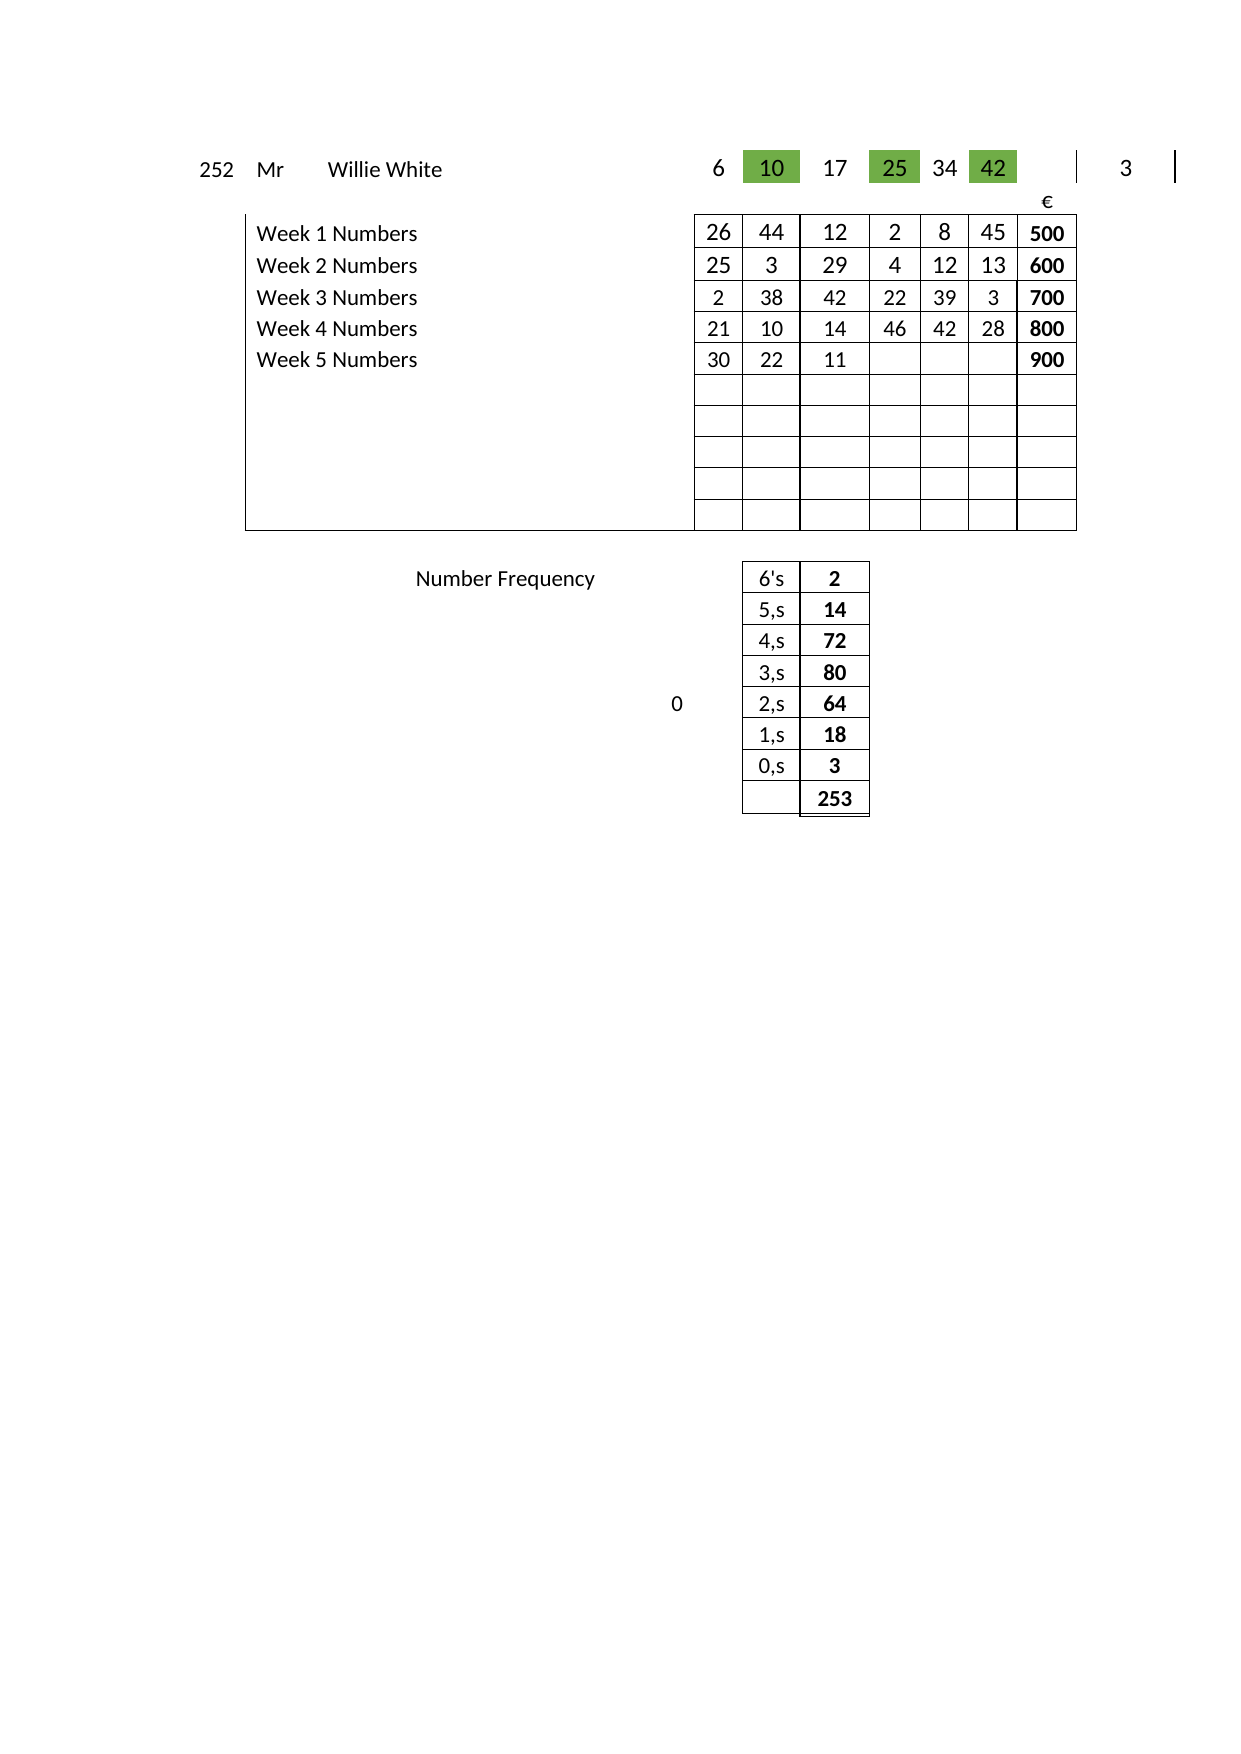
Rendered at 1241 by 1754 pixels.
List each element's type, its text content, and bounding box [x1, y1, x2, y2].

table_cell [1017, 780, 1077, 812]
table_cell 39 [921, 281, 968, 311]
table_cell 22 [743, 343, 799, 373]
table_cell [316, 780, 694, 812]
table_cell 72 [801, 625, 869, 655]
table_cell [316, 436, 694, 467]
table_cell [1077, 405, 1175, 436]
table_cell [1077, 467, 1175, 498]
table_cell [1077, 780, 1175, 812]
table_cell [245, 686, 316, 717]
table_cell [920, 717, 969, 748]
table_cell [245, 780, 316, 812]
table_cell [969, 183, 1017, 214]
table_cell [800, 531, 869, 561]
table_cell 34 [920, 150, 969, 183]
table_cell 5,s [743, 593, 799, 623]
table_cell [246, 499, 316, 530]
table_cell [695, 468, 742, 498]
table_cell [1077, 561, 1175, 592]
table_cell [920, 561, 969, 592]
table_cell 3 [969, 281, 1016, 311]
table_cell [316, 655, 694, 686]
table_cell 3 [1077, 150, 1174, 183]
table_cell [245, 655, 316, 686]
table_cell [969, 500, 1016, 530]
table_cell [801, 468, 869, 498]
table_cell [1017, 686, 1077, 717]
table_cell [316, 499, 694, 530]
table_cell [245, 183, 316, 214]
table_cell [743, 500, 799, 530]
table_cell 800 [1018, 312, 1076, 342]
table_cell [969, 749, 1017, 780]
table_cell [1077, 311, 1175, 342]
table_cell [920, 531, 969, 561]
table_cell [160, 311, 245, 342]
table_cell [870, 592, 920, 623]
table_cell [160, 530, 245, 561]
table_cell [969, 531, 1017, 561]
table_cell [920, 780, 969, 812]
table_cell [743, 468, 799, 498]
table_cell 0 [316, 686, 694, 717]
table_cell 2 [801, 562, 869, 592]
table_cell [694, 780, 742, 812]
table_cell [869, 183, 920, 214]
table_cell [695, 375, 742, 405]
table_cell Week 2 Numbers [246, 247, 694, 280]
table_cell 28 [969, 312, 1016, 342]
table_cell [160, 655, 245, 686]
table_cell [969, 406, 1016, 436]
table_cell [743, 183, 800, 214]
table_cell 64 [801, 687, 869, 717]
table_cell [160, 436, 245, 467]
table_cell [870, 375, 920, 405]
table_cell 6 [694, 150, 743, 183]
table_cell [870, 561, 920, 592]
table_cell [695, 406, 742, 436]
table_cell [969, 343, 1016, 373]
table_cell 6's [743, 562, 799, 592]
table_cell [920, 592, 969, 623]
table_cell [920, 624, 969, 655]
table_cell [969, 375, 1016, 405]
table_cell Number Frequency [316, 561, 694, 592]
table_cell [870, 437, 920, 467]
table_cell [695, 437, 742, 467]
table_cell 900 [1018, 343, 1076, 373]
table_cell [1018, 468, 1076, 498]
table_cell Week 4 Numbers [246, 311, 694, 342]
table_cell [743, 406, 799, 436]
table_cell € [1017, 183, 1077, 214]
table_cell [246, 436, 316, 467]
table_cell [246, 405, 316, 436]
table_cell [969, 468, 1016, 498]
table_cell [920, 655, 969, 686]
table_cell 3 [743, 248, 799, 280]
table_cell 252 [160, 150, 245, 183]
table_cell [1018, 375, 1076, 405]
table_cell 4,s [743, 625, 799, 655]
table_cell [694, 717, 742, 748]
table_cell 4 [870, 248, 920, 280]
table_cell [160, 374, 245, 405]
table_cell [1077, 655, 1175, 686]
table_cell [1077, 214, 1175, 247]
table_cell [743, 531, 800, 561]
table_cell [316, 405, 694, 436]
table_cell [1077, 280, 1175, 311]
table_cell [1017, 592, 1077, 623]
table_cell [246, 374, 316, 405]
table_cell [246, 467, 316, 498]
table_cell [920, 183, 969, 214]
table_cell [921, 437, 968, 467]
table_cell [1077, 717, 1175, 748]
table_cell [1017, 655, 1077, 686]
table_cell [743, 437, 799, 467]
table_cell [743, 375, 799, 405]
table_cell 42 [921, 312, 968, 342]
table_cell 25 [695, 248, 742, 280]
table_cell 30 [695, 343, 742, 373]
table_cell [1018, 406, 1076, 436]
table_cell [1077, 247, 1175, 280]
table_cell [969, 686, 1017, 717]
table_cell [1017, 561, 1077, 592]
table_cell 46 [870, 312, 920, 342]
table_cell [1017, 150, 1076, 183]
table_cell [1077, 499, 1175, 530]
table_cell [1077, 749, 1175, 780]
table_cell [160, 561, 245, 592]
table_cell 12 [921, 248, 968, 280]
table_cell [1077, 592, 1175, 623]
table_cell 21 [695, 312, 742, 342]
table_cell [160, 405, 245, 436]
table_cell [870, 749, 920, 780]
table_cell [694, 183, 743, 214]
table_cell [316, 467, 694, 498]
table_cell [160, 686, 245, 717]
table_cell [160, 467, 245, 498]
table_cell [1077, 342, 1175, 373]
table_cell [245, 717, 316, 748]
table_cell 29 [801, 248, 869, 280]
table_cell [870, 500, 920, 530]
table_cell [160, 749, 245, 780]
table_cell [921, 500, 968, 530]
table_cell [969, 717, 1017, 748]
table_cell [870, 655, 920, 686]
table_cell [245, 749, 316, 780]
table_cell 700 [1018, 281, 1076, 311]
table_cell [1077, 436, 1175, 467]
table_cell [969, 561, 1017, 592]
table_cell [801, 437, 869, 467]
table_cell [245, 531, 316, 561]
table_cell [694, 561, 742, 592]
table_cell [1077, 530, 1175, 561]
table_cell 8 [921, 215, 968, 247]
table_cell 13 [969, 248, 1017, 280]
table_cell [245, 624, 316, 655]
table_cell [316, 749, 694, 780]
table_cell [921, 375, 968, 405]
table_cell [160, 499, 245, 530]
table_cell 500 [1018, 215, 1076, 247]
table_cell [1077, 686, 1175, 717]
table_cell [694, 686, 742, 717]
table_cell [920, 749, 969, 780]
table_cell [870, 468, 920, 498]
table_cell 1,s [743, 718, 799, 748]
table_cell [969, 780, 1017, 812]
table_cell [869, 531, 920, 561]
table_cell [160, 214, 245, 247]
table_cell [694, 655, 742, 686]
table_cell [316, 592, 694, 623]
table_cell [316, 374, 694, 405]
table_cell [694, 531, 743, 561]
table_cell [969, 655, 1017, 686]
table_cell 42 [969, 150, 1017, 183]
table_cell [1018, 437, 1076, 467]
table_cell [801, 375, 869, 405]
table_cell [694, 592, 742, 623]
table_cell [870, 686, 920, 717]
table_cell [969, 437, 1016, 467]
table_cell [160, 717, 245, 748]
table_cell 11 [801, 343, 869, 373]
table_cell [694, 749, 742, 780]
table_cell [160, 624, 245, 655]
table_cell [801, 500, 869, 530]
table_cell [1018, 500, 1076, 530]
table_cell 10 [743, 312, 799, 342]
table_cell 80 [801, 656, 869, 686]
table_cell [160, 280, 245, 311]
table_cell [921, 406, 968, 436]
table_cell [160, 247, 245, 280]
table_cell 10 [743, 150, 800, 183]
table_cell Week 1 Numbers [246, 214, 694, 247]
table_cell [694, 624, 742, 655]
table_cell Week 5 Numbers [246, 342, 694, 373]
table_cell Mr [245, 150, 316, 183]
table_cell 38 [743, 281, 799, 311]
table_cell [160, 592, 245, 623]
table_cell [870, 343, 920, 373]
table_cell 2 [695, 281, 742, 311]
table_cell 253 [801, 781, 869, 812]
table_cell 2,s [743, 687, 799, 717]
table_cell [160, 780, 245, 812]
table_cell [1077, 183, 1175, 214]
table_cell [160, 342, 245, 373]
table_cell 2 [870, 215, 920, 247]
table_cell 44 [743, 215, 799, 247]
table_cell [1017, 624, 1077, 655]
table_cell 12 [801, 215, 869, 247]
table_cell 14 [801, 312, 869, 342]
table_cell [1077, 624, 1175, 655]
table_cell [160, 183, 245, 214]
table_cell [870, 780, 920, 812]
table_cell [800, 183, 869, 214]
table_cell Week 3 Numbers [246, 280, 694, 311]
table_cell [920, 686, 969, 717]
table_cell 14 [801, 593, 869, 623]
table_cell 25 [869, 150, 920, 183]
table_cell [316, 717, 694, 748]
table_cell [921, 343, 968, 373]
table_cell [245, 592, 316, 623]
table_cell 3 [801, 750, 869, 780]
table_cell [743, 781, 799, 812]
table_cell 3,s [743, 656, 799, 686]
table_cell 45 [969, 215, 1017, 247]
table_cell Willie White [316, 150, 694, 183]
table_cell [870, 624, 920, 655]
table_cell [921, 468, 968, 498]
table_cell 17 [800, 150, 869, 183]
table_cell [245, 561, 316, 592]
table_cell 600 [1018, 248, 1076, 280]
table_cell [1017, 531, 1077, 561]
table_cell [969, 592, 1017, 623]
table_cell 0,s [743, 750, 799, 780]
table_cell [316, 531, 694, 561]
table_cell [969, 624, 1017, 655]
table_cell [801, 406, 869, 436]
table_cell [1017, 749, 1077, 780]
table_cell [316, 624, 694, 655]
table_cell [870, 717, 920, 748]
table_cell 22 [870, 281, 920, 311]
table_cell 18 [801, 718, 869, 748]
table_cell [695, 500, 742, 530]
table_cell [870, 406, 920, 436]
table_cell [316, 183, 694, 214]
table_cell 42 [801, 281, 869, 311]
table_cell 26 [695, 215, 742, 247]
table_cell [1017, 717, 1077, 748]
table_cell [1077, 374, 1175, 405]
